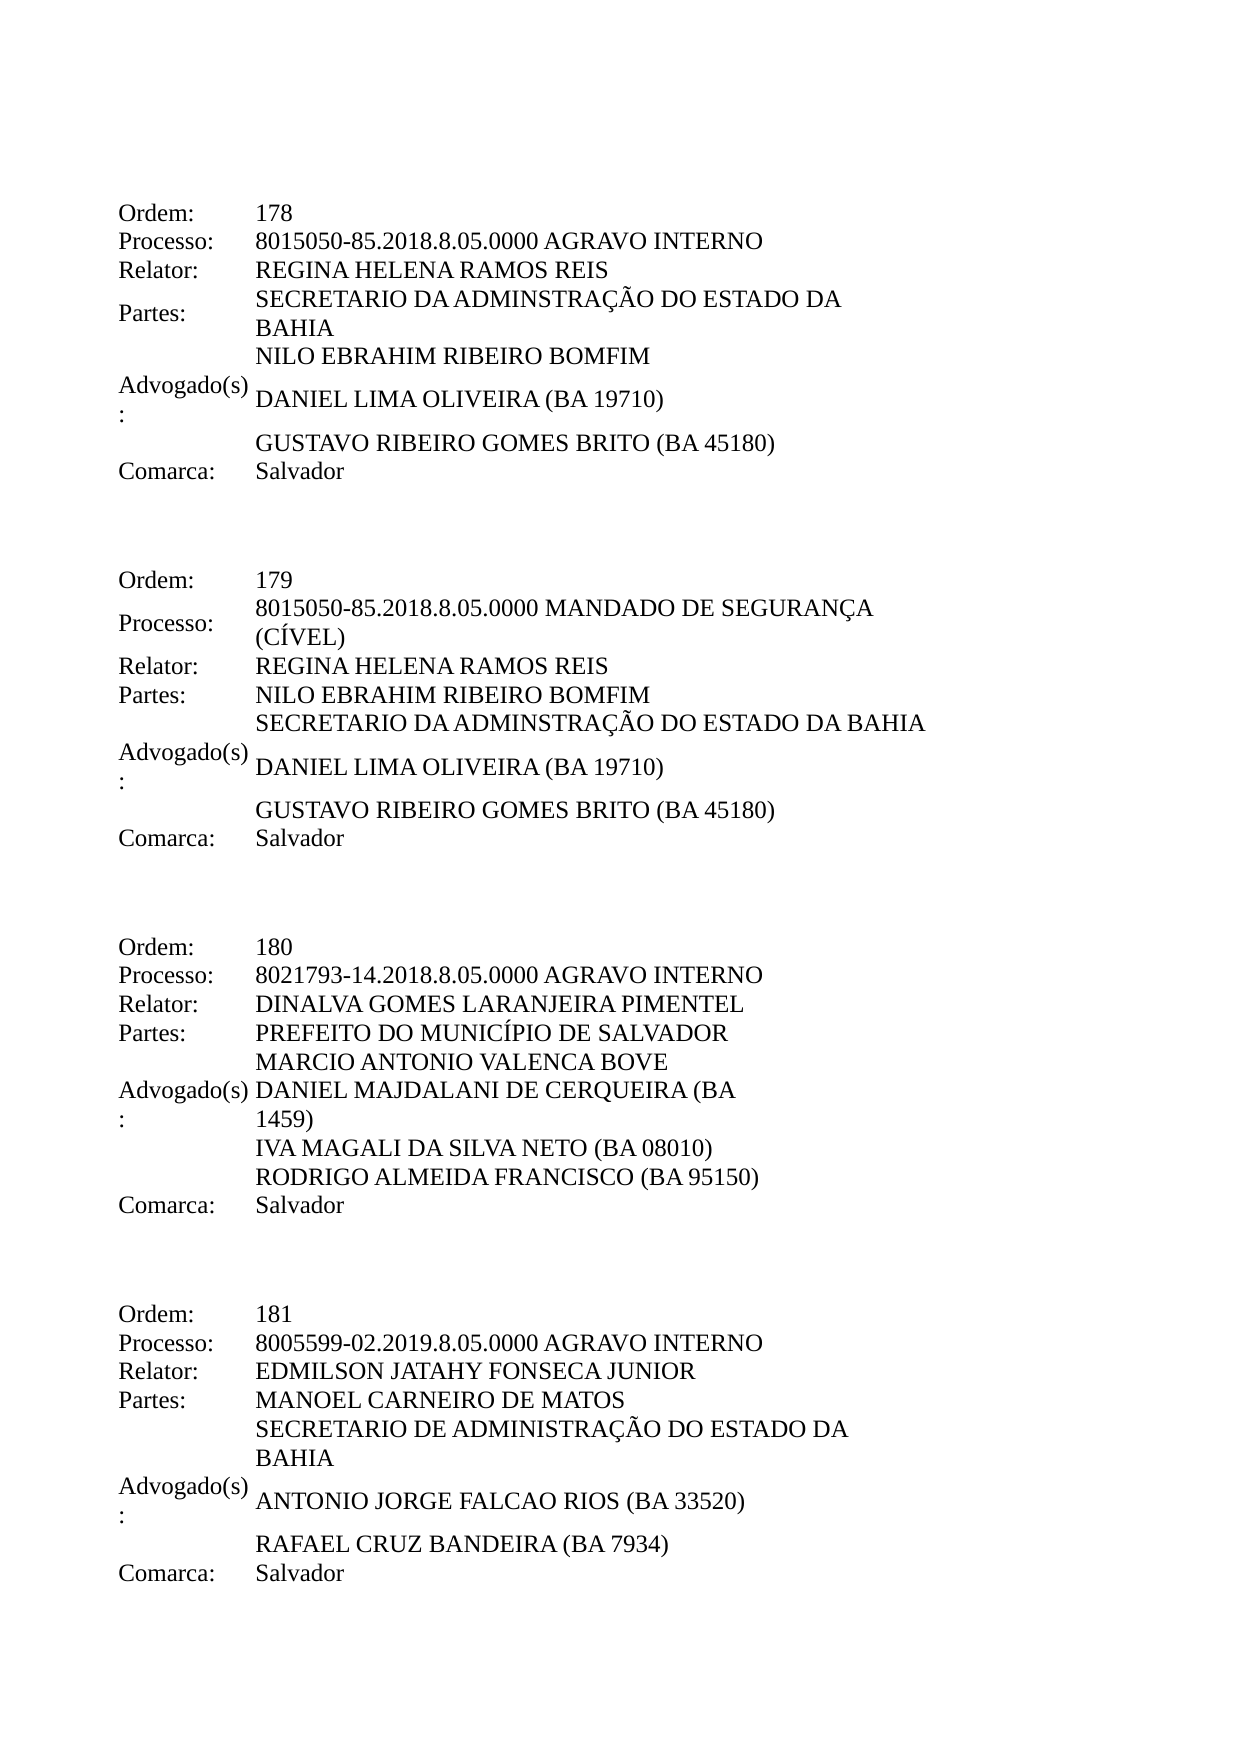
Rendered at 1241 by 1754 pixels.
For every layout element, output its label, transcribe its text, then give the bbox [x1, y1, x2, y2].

table_cell SECRETARIO DE ADMINISTRAÇÃO DO ESTADO DA BAHIA [255, 1414, 932, 1471]
table_cell IVA MAGALI DA SILVA NETO (BA 08010) [255, 1133, 796, 1162]
table_cell Comarca: [118, 1558, 255, 1586]
table_header 180 [255, 932, 796, 961]
table_cell SECRETARIO DA ADMINSTRAÇÃO DO ESTADO DA BAHIA [255, 284, 925, 341]
table_cell Relator: [118, 651, 255, 680]
table_header 179 [255, 565, 969, 593]
table_cell SECRETARIO DA ADMINSTRAÇÃO DO ESTADO DA BAHIA [255, 709, 969, 737]
table_cell Processo: [118, 226, 255, 255]
table_cell [118, 1047, 255, 1076]
table_cell [118, 795, 255, 823]
table_cell EDMILSON JATAHY FONSECA JUNIOR [255, 1356, 932, 1385]
table_cell REGINA HELENA RAMOS REIS [255, 651, 969, 680]
table_cell Comarca: [118, 456, 255, 485]
table_cell DINALVA GOMES LARANJEIRA PIMENTEL [255, 989, 796, 1018]
table_cell NILO EBRAHIM RIBEIRO BOMFIM [255, 680, 969, 708]
table_cell [118, 709, 255, 737]
table_cell [118, 341, 255, 370]
table_cell Comarca: [118, 1191, 255, 1219]
table_cell 8005599-02.2019.8.05.0000 AGRAVO INTERNO [255, 1328, 932, 1356]
table_cell [118, 1162, 255, 1191]
table_cell Comarca: [118, 824, 255, 852]
table_cell MANOEL CARNEIRO DE MATOS [255, 1385, 932, 1414]
table_cell [118, 1529, 255, 1558]
table_cell REGINA HELENA RAMOS REIS [255, 255, 925, 284]
table_cell DANIEL LIMA OLIVEIRA (BA 19710) [255, 370, 925, 428]
table_header 181 [255, 1299, 932, 1328]
table_cell Processo: [118, 961, 255, 989]
table_cell Advogado(s): [118, 370, 255, 428]
table_cell Relator: [118, 989, 255, 1018]
table_cell Advogado(s): [118, 1471, 255, 1529]
table_cell [118, 428, 255, 456]
table_header Ordem: [118, 1299, 255, 1328]
table_header 178 [255, 198, 925, 226]
table_cell [118, 1414, 255, 1471]
table_cell 8015050-85.2018.8.05.0000 MANDADO DE SEGURANÇA (CÍVEL) [255, 594, 969, 651]
table_cell Partes: [118, 284, 255, 341]
table_cell Salvador [255, 1191, 796, 1219]
table_cell [118, 1133, 255, 1162]
table_cell Partes: [118, 1018, 255, 1047]
table_cell MARCIO ANTONIO VALENCA BOVE [255, 1047, 796, 1076]
table_cell PREFEITO DO MUNICÍPIO DE SALVADOR [255, 1018, 796, 1047]
table_cell RAFAEL CRUZ BANDEIRA (BA 7934) [255, 1529, 932, 1558]
table_cell NILO EBRAHIM RIBEIRO BOMFIM [255, 341, 925, 370]
table_cell Salvador [255, 456, 925, 485]
table_cell Relator: [118, 1356, 255, 1385]
table_cell 8021793-14.2018.8.05.0000 AGRAVO INTERNO [255, 961, 796, 989]
table_cell Relator: [118, 255, 255, 284]
table_cell GUSTAVO RIBEIRO GOMES BRITO (BA 45180) [255, 428, 925, 456]
table_cell RODRIGO ALMEIDA FRANCISCO (BA 95150) [255, 1162, 796, 1191]
table_cell ANTONIO JORGE FALCAO RIOS (BA 33520) [255, 1471, 932, 1529]
table_header Ordem: [118, 198, 255, 226]
table_cell Advogado(s): [118, 1076, 255, 1133]
table_cell Processo: [118, 594, 255, 651]
table_header Ordem: [118, 932, 255, 961]
table_cell Salvador [255, 824, 969, 852]
table_cell Processo: [118, 1328, 255, 1356]
table_cell DANIEL MAJDALANI DE CERQUEIRA (BA 1459) [255, 1076, 796, 1133]
table_cell Advogado(s): [118, 737, 255, 795]
table_header Ordem: [118, 565, 255, 593]
table_cell GUSTAVO RIBEIRO GOMES BRITO (BA 45180) [255, 795, 969, 823]
table_cell Partes: [118, 680, 255, 708]
table_cell DANIEL LIMA OLIVEIRA (BA 19710) [255, 737, 969, 795]
table_cell 8015050-85.2018.8.05.0000 AGRAVO INTERNO [255, 226, 925, 255]
table_cell Partes: [118, 1385, 255, 1414]
table_cell Salvador [255, 1558, 932, 1586]
